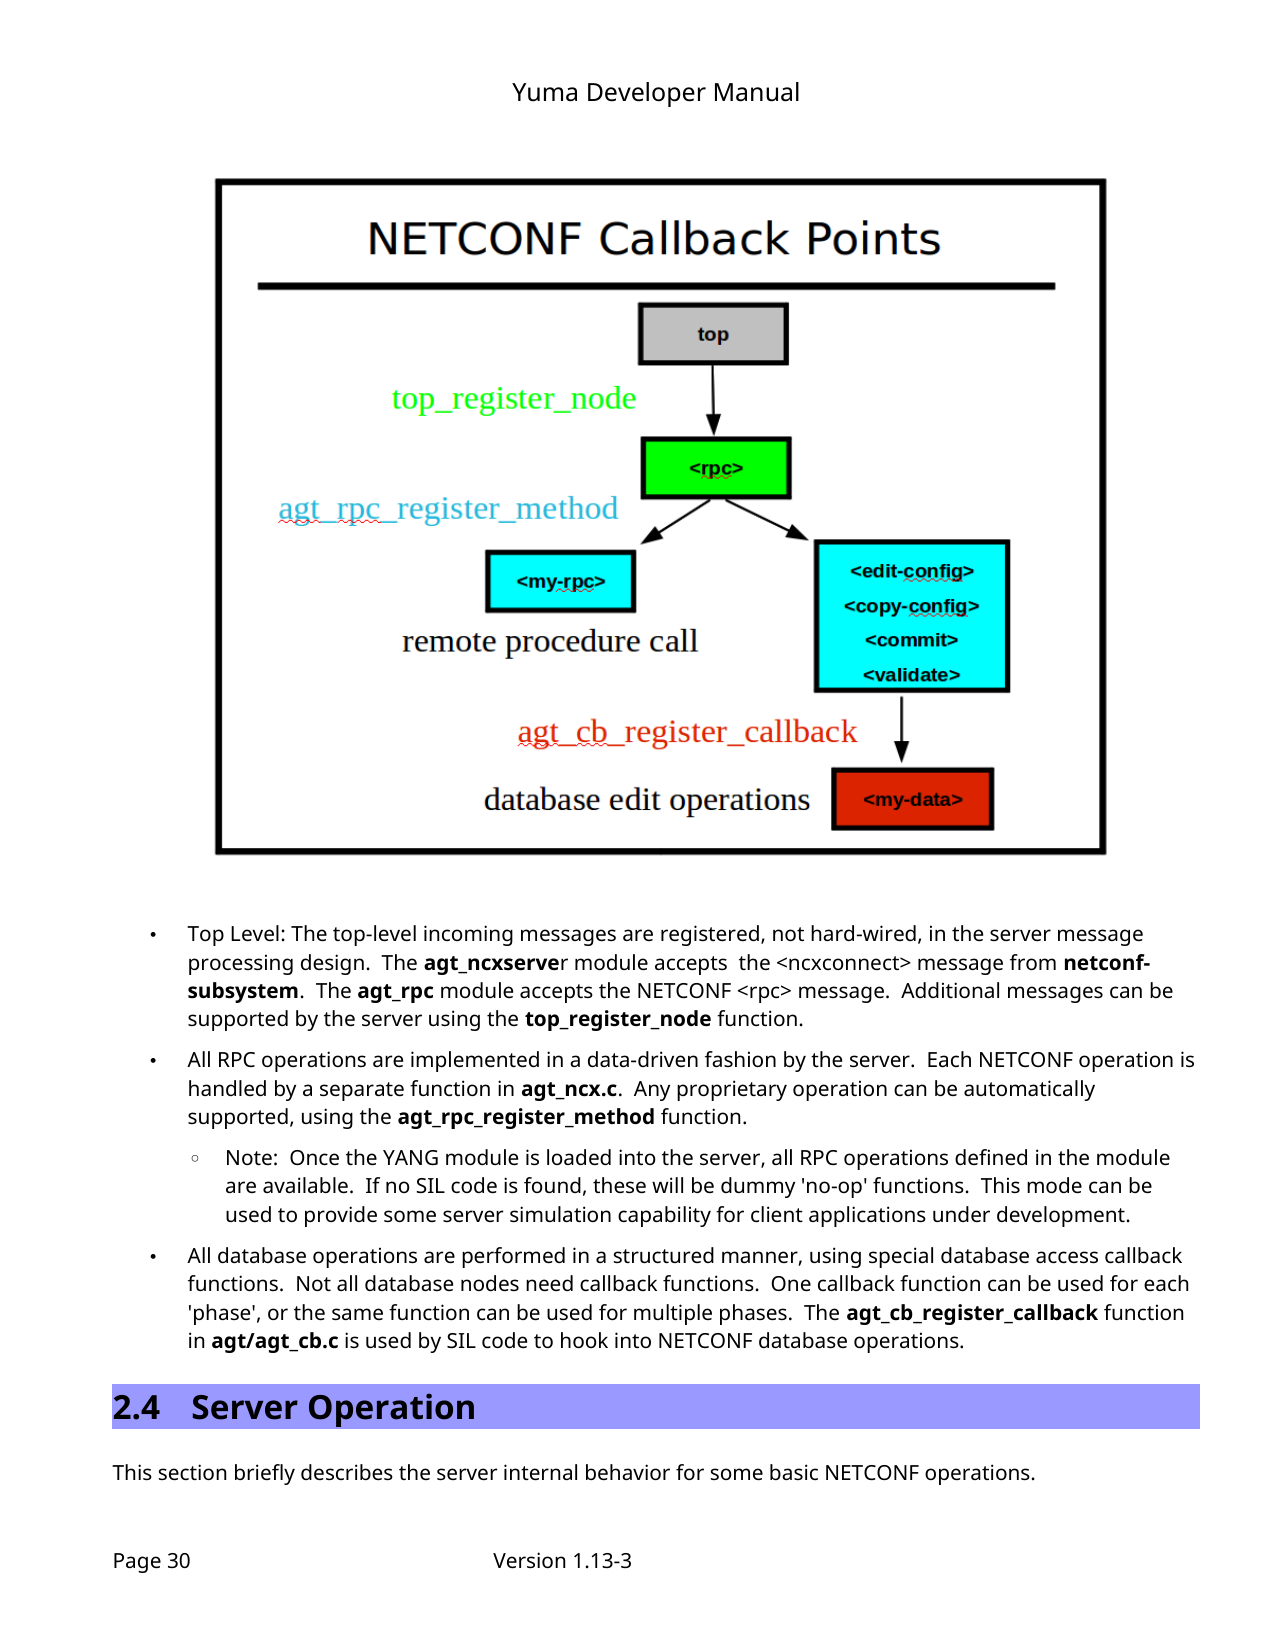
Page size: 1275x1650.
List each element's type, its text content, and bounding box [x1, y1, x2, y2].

subtitle Server Operation [112, 1384, 1200, 1429]
list All database operations are performed in a structured manner, using special database access callback functions. Not all database nodes need callback functions. One callback function can be used for each 'phase', or the same function can be used for multiple phases. The agt_cb_register_callback function in agt/agt_cb.c is used by SIL code to hook into NETCONF database operations. [150, 1241, 1200, 1355]
list Note: Once the YANG module is loaded into the server, all RPC operations defined in the module are available. If no SIL code is found, these will be dummy 'no-op' functions. This mode can be used to provide some server simulation capability for client applications under development. [187, 1143, 1200, 1228]
list All RPC operations are implemented in a data-driven fashion by the server. Each NETCONF operation is handled by a separate function in agt_ncx.c. Any proprietary operation can be automatically supported, using the agt_rpc_register_method function. [150, 1045, 1200, 1131]
list Top Level: The top-level incoming messages are registered, not hard-wired, in the server message processing design. The agt_ncxserver module accepts the <ncxconnect> message from netconf-subsystem. The agt_rpc module accepts the NETCONF <rpc> message. Additional messages can be supported by the server using the top_register_node function. [150, 919, 1200, 1033]
text This section briefly describes the server internal behavior for some basic NETCONF operations. [112, 1458, 1200, 1487]
picture [148, 138, 1165, 879]
